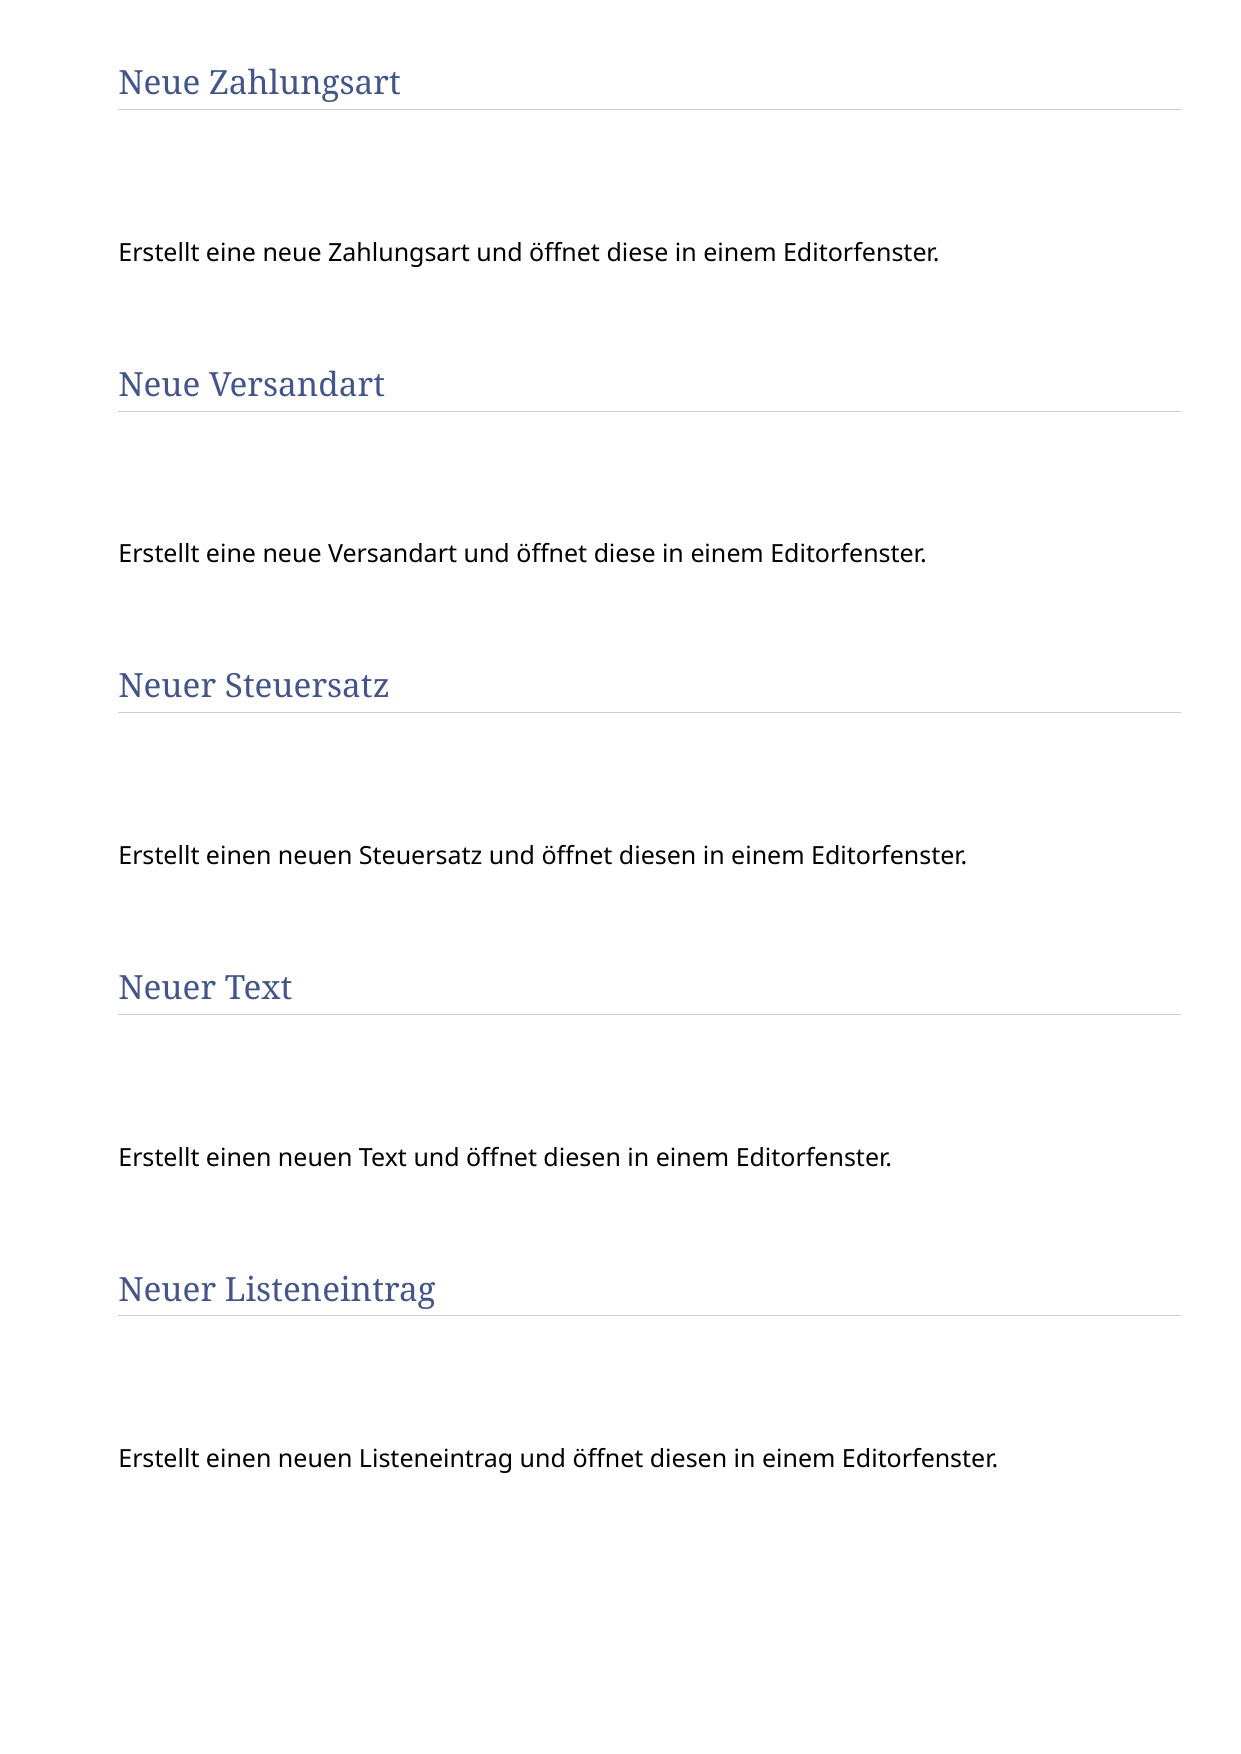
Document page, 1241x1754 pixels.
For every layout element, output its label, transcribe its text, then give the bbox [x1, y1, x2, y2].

subtitle Neuer Listeneintrag [118, 1265, 1181, 1315]
text Erstellt eine neue Zahlungsart und öffnet diese in einem Editorfenster. [118, 234, 1181, 269]
subtitle Neuer Text [118, 964, 1181, 1014]
subtitle Neue Versandart [118, 361, 1181, 411]
subtitle Neuer Steuersatz [118, 662, 1181, 712]
text Erstellt einen neuen Text und öffnet diesen in einem Editorfenster. [118, 1139, 1181, 1173]
text Erstellt eine neue Versandart und öffnet diese in einem Editorfenster. [118, 536, 1181, 570]
text Erstellt einen neuen Listeneintrag und öffnet diesen in einem Editorfenster. [118, 1441, 1181, 1475]
subtitle Neue Zahlungsart [118, 59, 1181, 109]
text Erstellt einen neuen Steuersatz und öffnet diesen in einem Editorfenster. [118, 838, 1181, 872]
